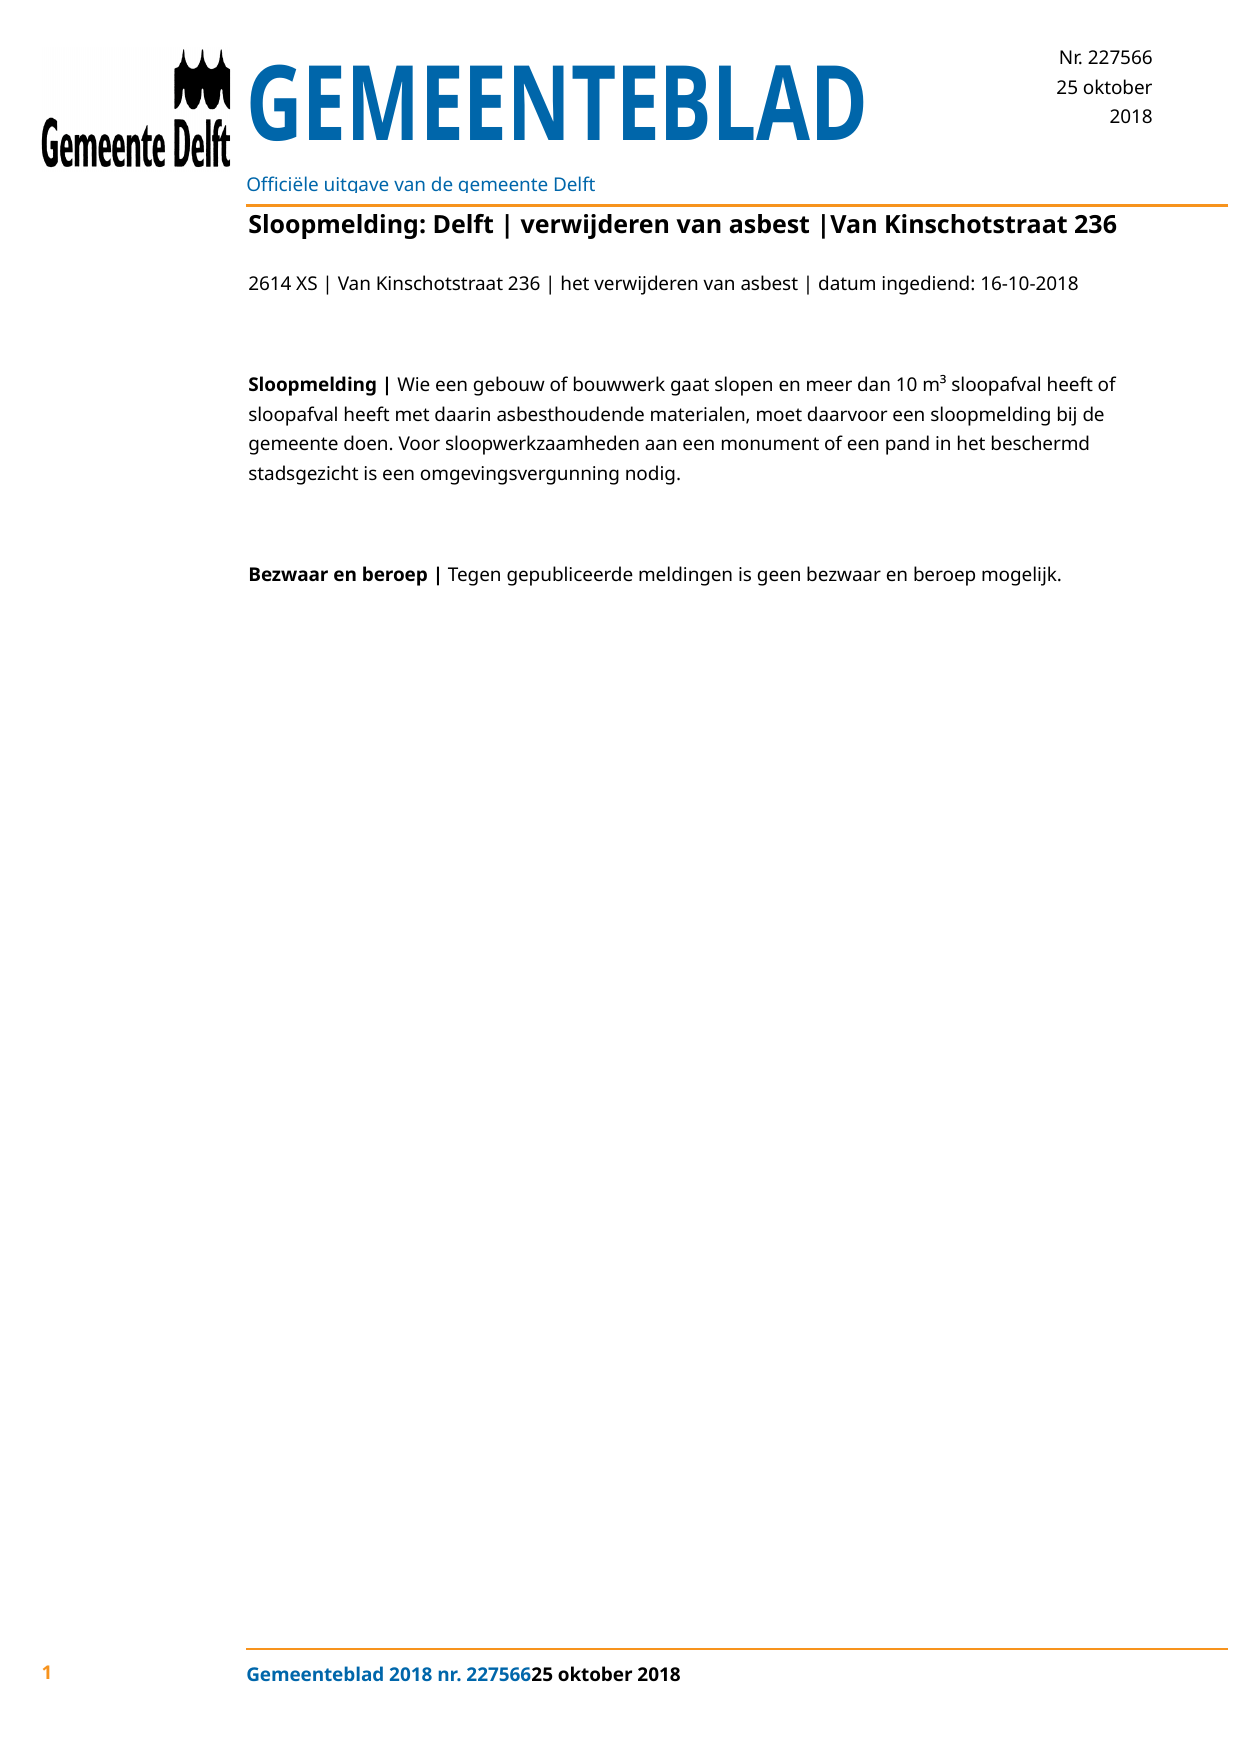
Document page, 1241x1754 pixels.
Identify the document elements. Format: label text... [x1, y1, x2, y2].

text Bezwaar en beroep | Tegen gepubliceerde meldingen is geen bezwaar en beroep mogelijk. [248, 561, 1152, 586]
picture [41, 47, 231, 172]
text 2614 XS | Van Kinschotstraat 236 | het verwijderen van asbest | datum ingediend: 16-10-2018 [248, 270, 1152, 296]
text Sloopmelding: Delft | verwijderen van asbest |Van Kinschotstraat 236 [248, 207, 1152, 241]
text Sloopmelding | Wie een gebouw of bouwwerk gaat slopen en meer dan 10 m³ sloopafval heeft of sloopafval heeft met daarin asbesthoudende materialen, moet daarvoor een sloopmelding bij de gemeente doen. Voor sloopwerkzaamheden aan een monument of een pand in het beschermd stadsgezicht is een omgevingsvergunning nodig. [248, 371, 1152, 486]
